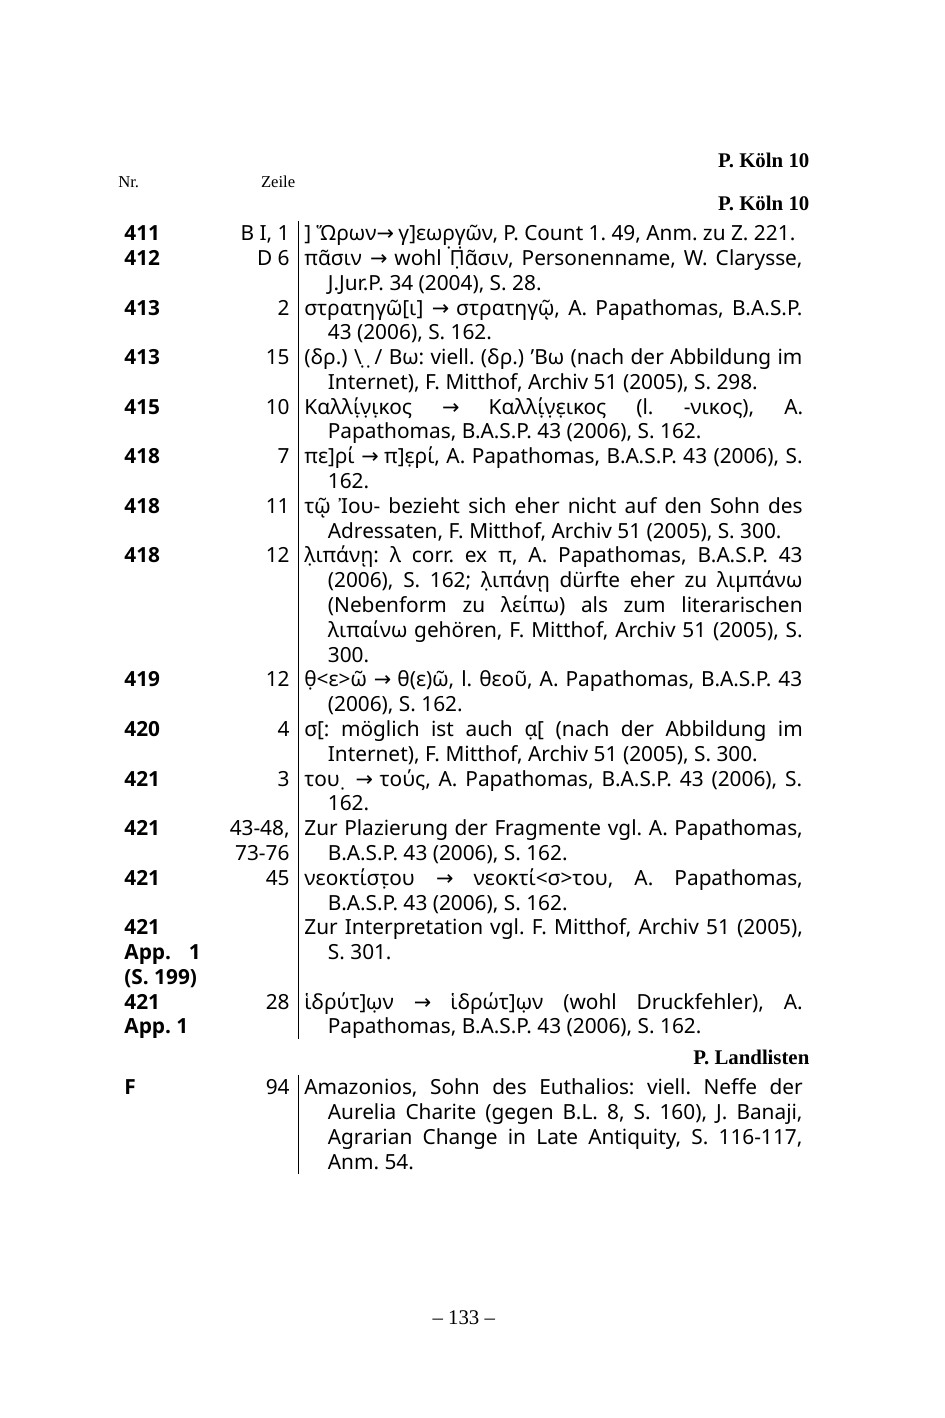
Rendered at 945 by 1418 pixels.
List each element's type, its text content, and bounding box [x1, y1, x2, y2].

table_cell τῷ Ἰου- bezieht sich eher nicht auf den Sohn des Adressaten, F. Mitthof, Archiv 51 (2005), S. 300. [299, 494, 809, 543]
table_header 94 [207, 1075, 298, 1174]
table_cell 418 [118, 444, 207, 493]
table_cell 3 [207, 766, 298, 816]
table_header F [118, 1075, 207, 1174]
table_header 411 [118, 221, 207, 246]
table_cell (δρ.) \ ̣ ̣/ Βω: viell. (δρ.) ’Βω (nach der Abbildung im Internet), F. Mitthof, Archiv 51 (2005), S. 298. [299, 345, 809, 394]
table_cell σ[: möglich ist auch α̣[ (nach der Abbildung im Internet), F. Mitthof, Archiv 51 (2005), S. 300. [299, 717, 809, 766]
subtitle P. Landlisten [118, 1045, 809, 1069]
table_cell Καλλί̣ν̣ι̣κος → Καλλί̣ν̣ε̣ικος (l. -νικος), A. Papathomas, B.A.S.P. 43 (2006), S. 162. [299, 394, 809, 444]
table_cell του ̣ → τούς, A. Papathomas, B.A.S.P. 43 (2006), S. 162. [299, 766, 809, 816]
table_cell 412 [118, 246, 207, 295]
table_cell λ̣ιπάνῃ: λ corr. ex π, A. Papathomas, B.A.S.P. 43 (2006), S. 162; λ̣ιπάνῃ dürfte eher zu λιμπάνω (Nebenform zu λείπω) als zum literarischen λιπαίνω gehören, F. Mitthof, Archiv 51 (2005), S. 300. [299, 543, 809, 667]
table_cell 11 [207, 494, 298, 543]
table_cell θ̣<ε>ῶ → θ(ε)ῶ, l. θεοῦ, A. Papathomas, B.A.S.P. 43 (2006), S. 162. [299, 667, 809, 717]
table_cell Zur Interpretation vgl. F. Mitthof, Archiv 51 (2005), S. 301. [299, 915, 809, 989]
table_header B I, 1 [207, 221, 298, 246]
table_cell 28 [207, 989, 298, 1039]
table_cell 10 [207, 394, 298, 444]
table_cell 419 [118, 667, 207, 717]
table_cell 421 App. 1 (S. 199) [118, 915, 207, 989]
table_cell νεοκτίστ̣ου → νεοκτί<σ>του, A. Papathomas, B.A.S.P. 43 (2006), S. 162. [299, 865, 809, 915]
table_cell πᾶσιν → wohl Π̣ᾶσιν, Personenname, W. Clarysse, J.Jur.P. 34 (2004), S. 28. [299, 246, 809, 295]
table_header ] Ὥρων→ γ]εωρ̣γ̣ῶν, P. Count 1. 49, Anm. zu Z. 221. [299, 221, 809, 246]
table_cell D 6 [207, 246, 298, 295]
table_cell 421 [118, 766, 207, 816]
table_cell 413 [118, 295, 207, 345]
table_cell 7 [207, 444, 298, 493]
table_cell 421 [118, 816, 207, 865]
table_cell 421 [118, 865, 207, 915]
table_cell 15 [207, 345, 298, 394]
table_cell 421 App. 1 [118, 989, 207, 1039]
table_cell 43-48, 73-76 [207, 816, 298, 865]
table_cell 45 [207, 865, 298, 915]
table_cell 415 [118, 394, 207, 444]
table_cell 12 [207, 543, 298, 667]
table_cell 4 [207, 717, 298, 766]
table_cell 2 [207, 295, 298, 345]
table_cell [207, 915, 298, 989]
subtitle P. Köln 10 [118, 191, 809, 215]
table_header Amazonios, Sohn des Euthalios: viell. Neffe der Aurelia Charite (gegen B.L. 8, S. 160), J. Banaji, Agrarian Change in Late Antiquity, S. 116-117, Anm. 54. [299, 1075, 809, 1174]
table_cell 418 [118, 543, 207, 667]
table_cell στρατηγῶ[ι] → στρατηγῷ, A. Papathomas, B.A.S.P. 43 (2006), S. 162. [299, 295, 809, 345]
table_cell 420 [118, 717, 207, 766]
table_cell Zur Plazierung der Fragmente vgl. A. Papathomas, B.A.S.P. 43 (2006), S. 162. [299, 816, 809, 865]
table_cell 12 [207, 667, 298, 717]
table_cell πε]ρί → π]ε̣ρί, A. Papathomas, B.A.S.P. 43 (2006), S. 162. [299, 444, 809, 493]
table_cell ἱδρύτ]ω̣ν → ἱδρώτ]ω̣ν (wohl Druckfehler), A. Papathomas, B.A.S.P. 43 (2006), S. 162. [299, 989, 809, 1039]
table_cell 413 [118, 345, 207, 394]
table_cell 418 [118, 494, 207, 543]
